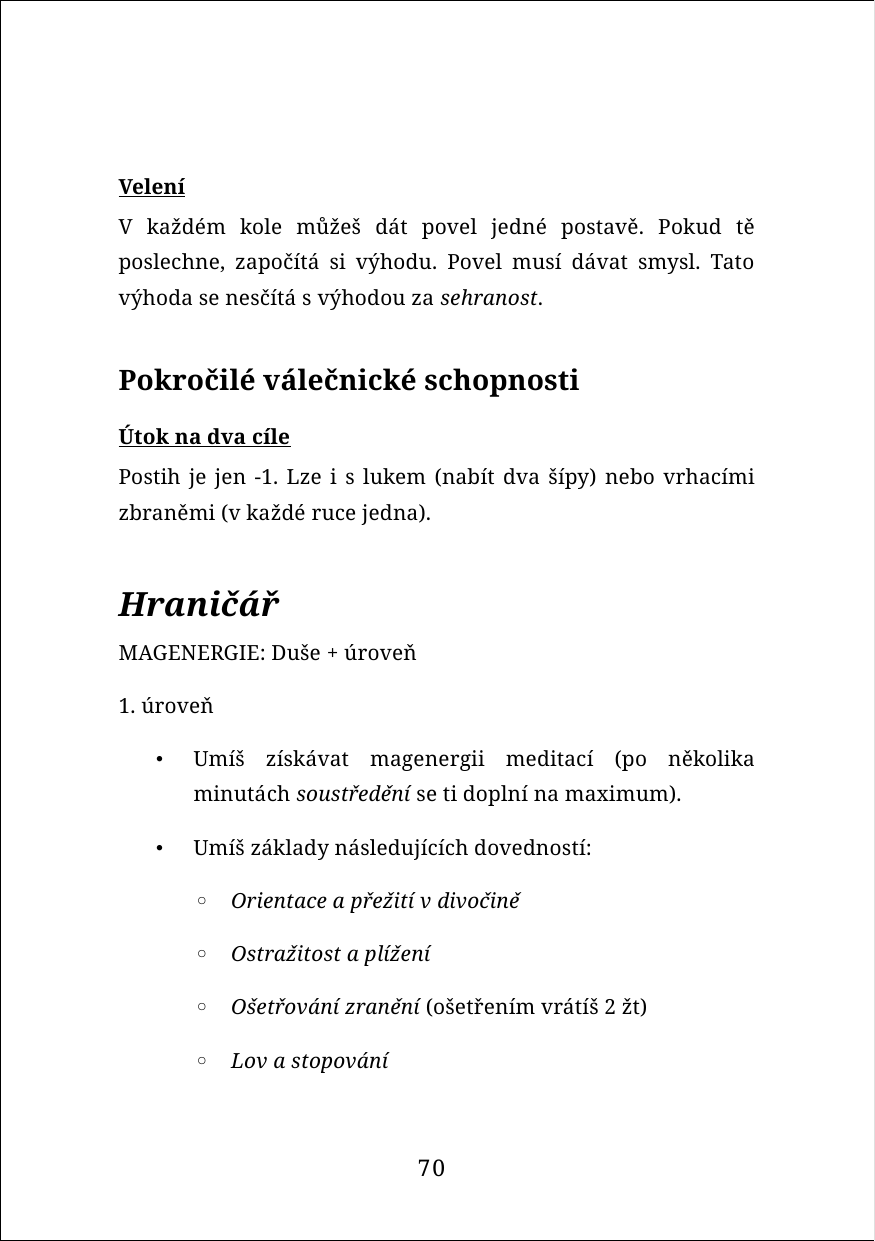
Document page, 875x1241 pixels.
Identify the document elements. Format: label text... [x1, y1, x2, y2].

text V každém kole můžeš dát povel jedné postavě. Pokud tě poslechne, započítá si výhodu. Povel musí dávat smysl. Tato výhoda se nesčítá s výhodou za sehranost. [118, 212, 756, 311]
list Ostražitost a plížení [193, 939, 756, 968]
list Orientace a přežití v divočině [193, 886, 756, 914]
subtitle Velení [118, 172, 756, 200]
list Umíš získávat magenergii meditací (po několika minutách soustředění se ti doplní na maximum). [156, 744, 756, 808]
text 1. úroveň [118, 691, 756, 719]
list Umíš základy následujících dovedností: [156, 833, 756, 861]
text MAGENERGIE: Duše + úroveň [118, 638, 756, 666]
list Lov a stopování [193, 1046, 756, 1074]
subtitle Pokročilé válečnické schopnosti [118, 360, 756, 398]
list Ošetřování zranění (ošetřením vrátíš 2 žt) [193, 992, 756, 1021]
subtitle Hraničář [118, 580, 756, 626]
subtitle Útok na dva cíle [118, 422, 756, 450]
text Postih je jen -1. Lze i s lukem (nabít dva šípy) nebo vrhacími zbraněmi (v každé ruce jedna). [118, 462, 756, 526]
